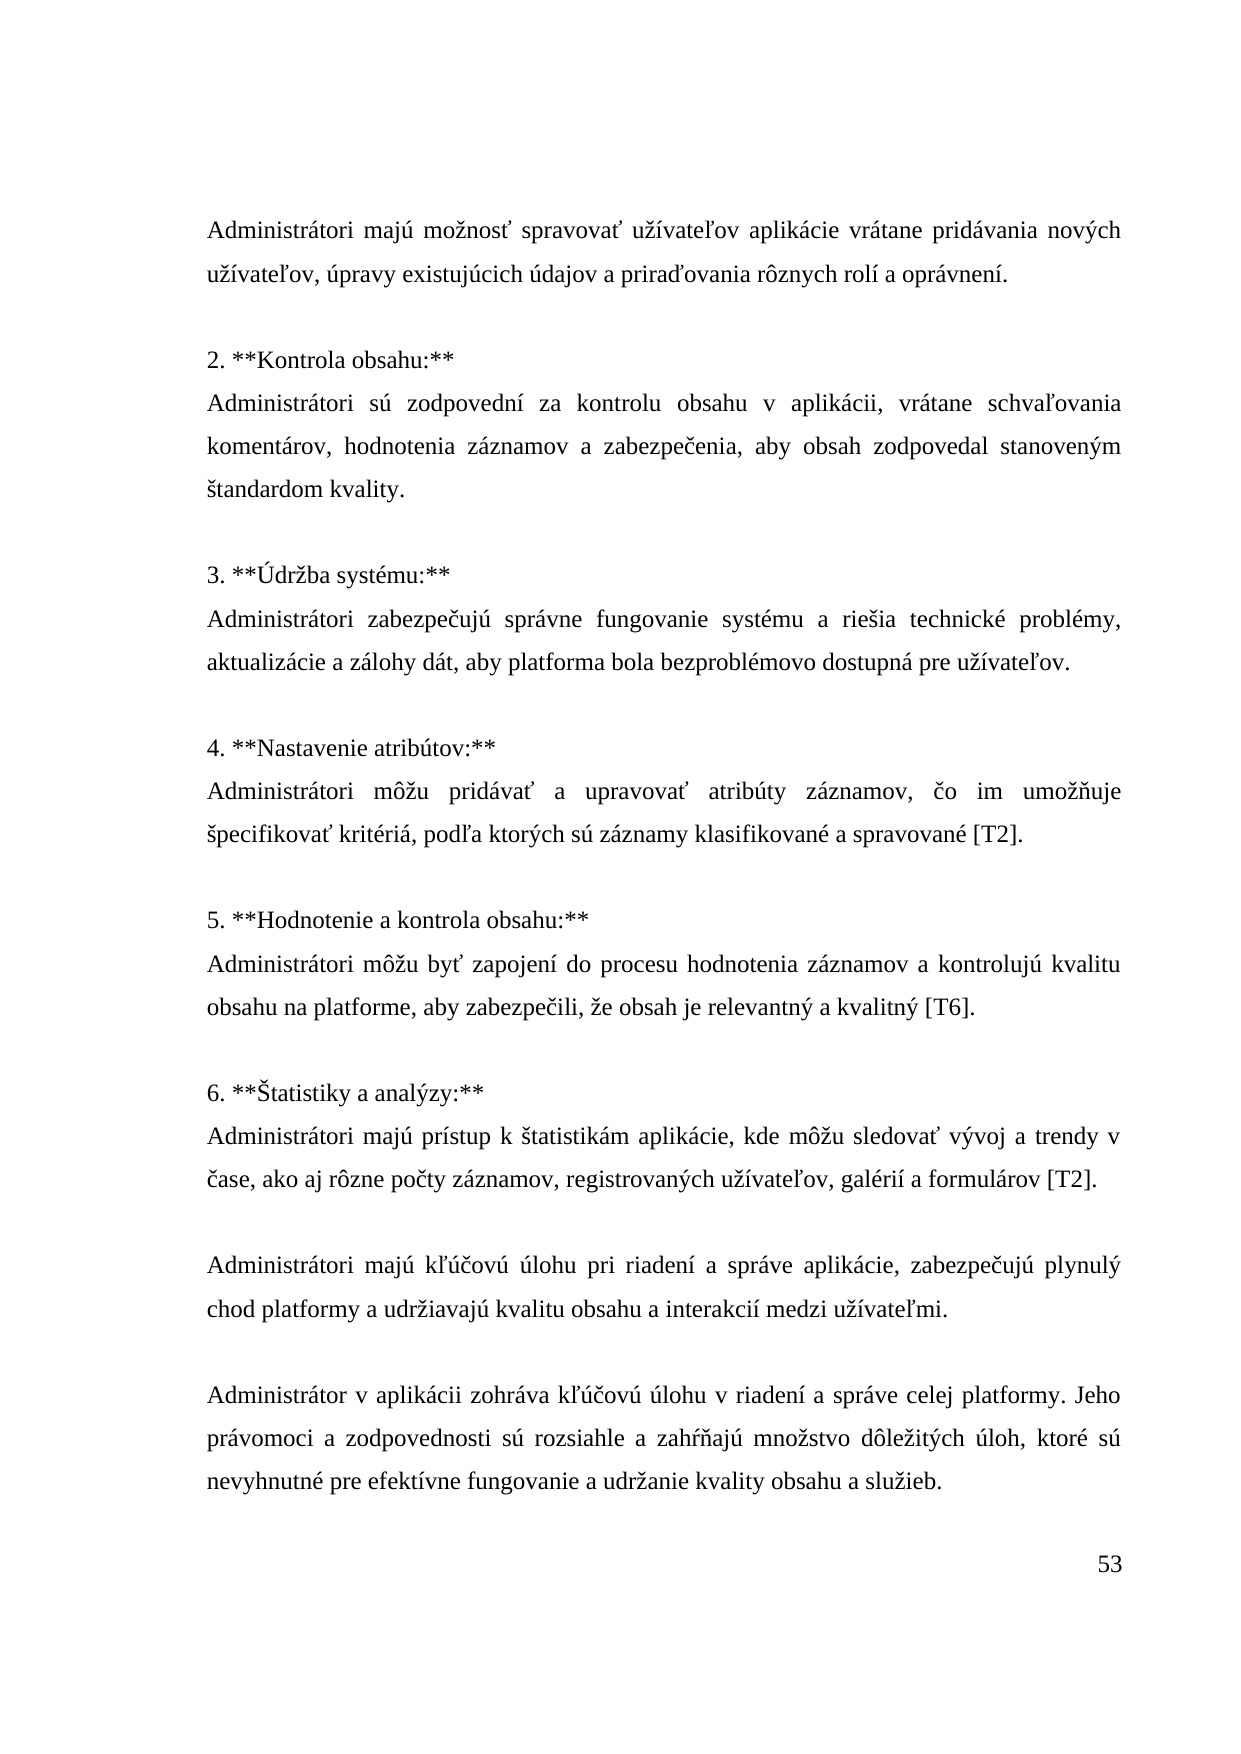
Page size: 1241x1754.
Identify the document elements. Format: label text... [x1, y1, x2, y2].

text Administrátori zabezpečujú správne fungovanie systému a riešia technické problémy, aktualizácie a zálohy dát, aby platforma bola bezproblémovo dostupná pre užívateľov. [207, 604, 1122, 676]
text 2. **Kontrola obsahu:** [207, 345, 1122, 374]
text 4. **Nastavenie atribútov:** [207, 733, 1122, 762]
text Administrátori môžu byť zapojení do procesu hodnotenia záznamov a kontrolujú kvalitu obsahu na platforme, aby zabezpečili, že obsah je relevantný a kvalitný [T6]. [207, 949, 1122, 1021]
text Administrátori majú možnosť spravovať užívateľov aplikácie vrátane pridávania nových užívateľov, úpravy existujúcich údajov a priraďovania rôznych rolí a oprávnení. [207, 216, 1122, 287]
text Administrátori majú kľúčovú úlohu pri riadení a správe aplikácie, zabezpečujú plynulý chod platformy a udržiavajú kvalitu obsahu a interakcií medzi užívateľmi. [207, 1251, 1122, 1322]
text Administrátori sú zodpovední za kontrolu obsahu v aplikácii, vrátane schvaľovania komentárov, hodnotenia záznamov a zabezpečenia, aby obsah zodpovedal stanoveným štandardom kvality. [207, 388, 1122, 503]
text 3. **Údržba systému:** [207, 561, 1122, 589]
text 6. **Štatistiky a analýzy:** [207, 1078, 1122, 1107]
text Administrátori môžu pridávať a upravovať atribúty záznamov, čo im umožňuje špecifikovať kritériá, podľa ktorých sú záznamy klasifikované a spravované [T2]. [207, 776, 1122, 848]
text 5. **Hodnotenie a kontrola obsahu:** [207, 906, 1122, 934]
text Administrátori majú prístup k štatistikám aplikácie, kde môžu sledovať vývoj a trendy v čase, ako aj rôzne počty záznamov, registrovaných užívateľov, galérií a formulárov [T2]. [207, 1121, 1122, 1193]
text Administrátor v aplikácii zohráva kľúčovú úlohu v riadení a správe celej platformy. Jeho právomoci a zodpovednosti sú rozsiahle a zahŕňajú množstvo dôležitých úloh, ktoré sú nevyhnutné pre efektívne fungovanie a udržanie kvality obsahu a služieb. [207, 1380, 1122, 1495]
